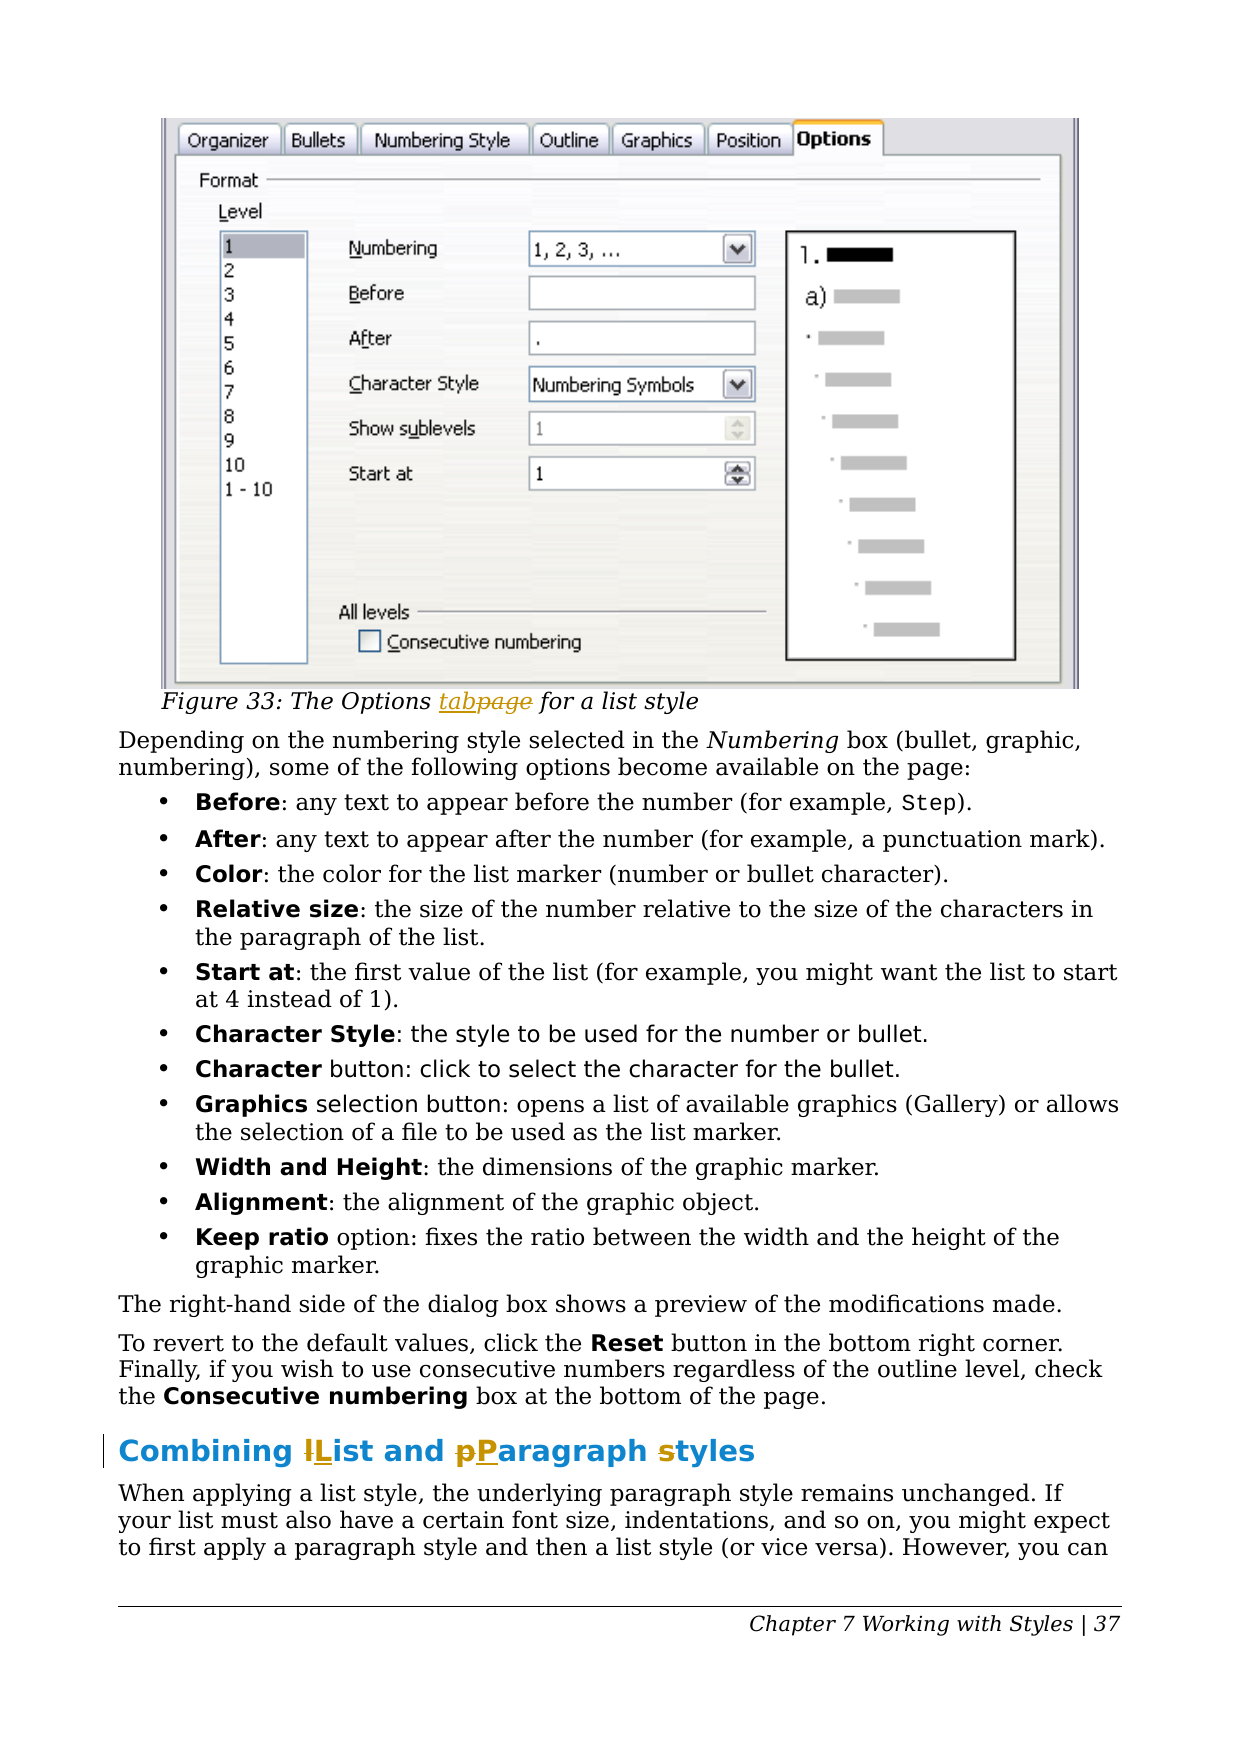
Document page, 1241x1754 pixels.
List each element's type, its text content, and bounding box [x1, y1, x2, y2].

text To revert to the default values, click the Reset button in the bottom right corner. Finally, if you wish to use consecutive numbers regardless of the outline level, check the Consecutive numbering box at the bottom of the page. [118, 1330, 1122, 1410]
list Character button: click to select the character for the bullet. [156, 1054, 1122, 1083]
list Color: the color for the list marker (number or bullet character). [156, 859, 1122, 888]
list Relative size: the size of the number relative to the size of the characters in the paragraph of the list. [156, 895, 1122, 951]
text The right-hand side of the dialog box shows a preview of the modifications made. [118, 1291, 1122, 1317]
list Graphics selection button: opens a list of available graphics (Gallery) or allows the selection of a file to be used as the list marker. [156, 1090, 1122, 1146]
list Character Style: the style to be used for the number or bullet. [156, 1019, 1122, 1048]
list Alignment: the alignment of the graphic object. [156, 1187, 1122, 1216]
text When applying a list style, the underlying paragraph style remains unchanged. If your list must also have a certain font size, indentations, and so on, you might expect to first apply a paragraph style and then a list style (or vice versa). However, you can [118, 1481, 1122, 1561]
list Before: any text to appear before the number (for example, Step). [156, 787, 1122, 818]
text Figure 33: The Options tab for a list style [161, 689, 1079, 715]
list Depending on the numbering style selected in the Numbering box (bullet, graphic, numbering), some of the following options become available on the page: [118, 728, 1122, 781]
subtitle Combining List and Paragraph tyles [118, 1434, 1122, 1468]
list After: any text to appear after the number (for example, a punctuation mark). [156, 824, 1122, 853]
list Width and Height: the dimensions of the graphic marker. [156, 1152, 1122, 1181]
picture [161, 118, 1079, 689]
list Keep ratio option: fixes the ratio between the width and the height of the graphic marker. [156, 1223, 1122, 1278]
list Start at: the first value of the list (for example, you might want the list to start at 4 instead of 1). [156, 957, 1122, 1013]
